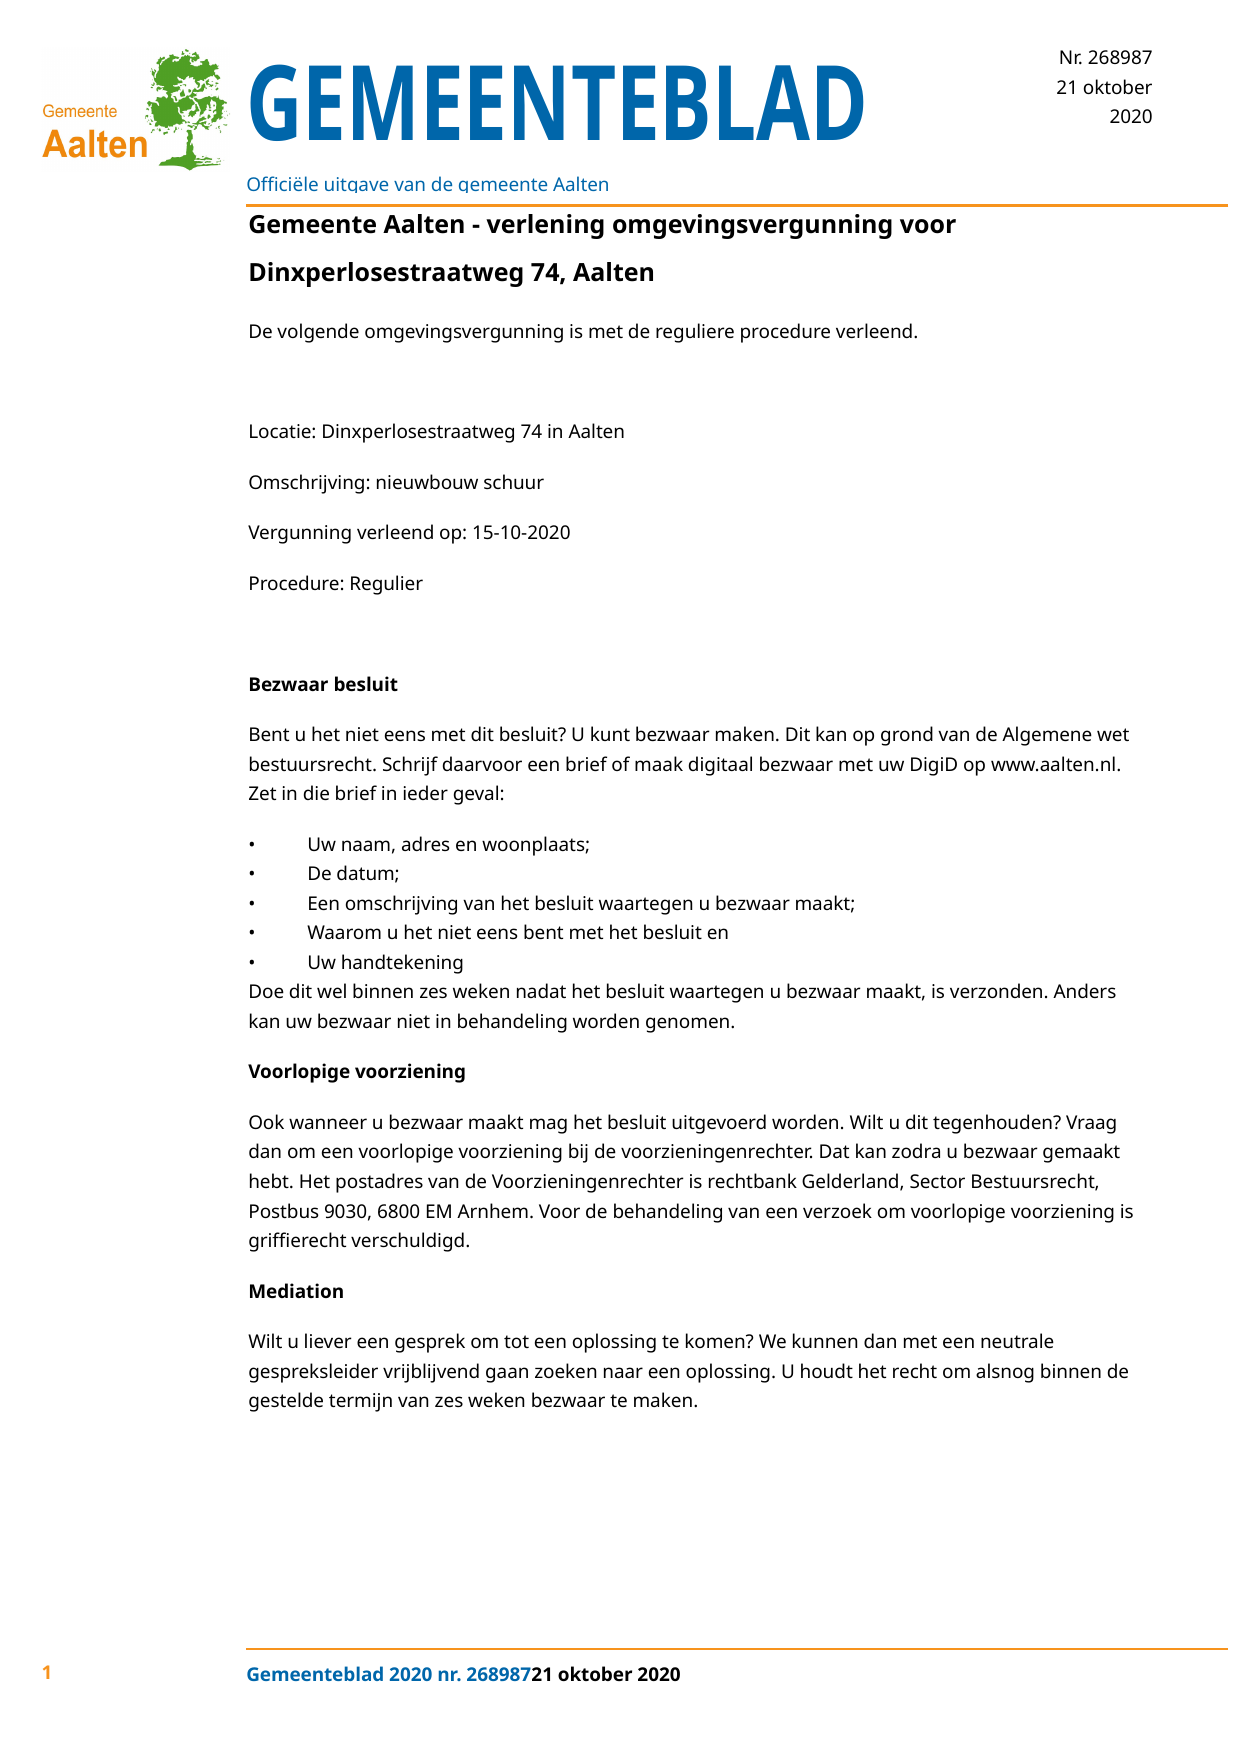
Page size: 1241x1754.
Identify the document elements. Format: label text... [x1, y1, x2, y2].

text De volgende omgevingsvergunning is met de reguliere procedure verleend. [248, 318, 1152, 344]
list Uw naam, adres en woonplaats; [248, 831, 1152, 857]
text Omschrijving: nieuwbouw schuur [248, 469, 1152, 495]
text Locatie: Dinxperlosestraatweg 74 in Aalten [248, 419, 1152, 444]
text Ook wanneer u bezwaar maakt mag het besluit uitgevoerd worden. Wilt u dit tegenhouden? Vraag dan om een voorlopige voorziening bij de voorzieningenrechter. Dat kan zodra u bezwaar gemaakt hebt. Het postadres van de Voorzieningenrechter is rechtbank Gelderland, Sector Bestuursrecht, Postbus 9030, 6800 EM Arnhem. Voor de behandeling van een verzoek om voorlopige voorziening is griffierecht verschuldigd. [248, 1109, 1152, 1253]
picture [41, 47, 231, 172]
list Waarom u het niet eens bent met het besluit en [248, 919, 1152, 945]
text Mediation [248, 1278, 1152, 1304]
text Vergunning verleend op: 15-10-2020 [248, 519, 1152, 545]
list Uw handtekening [248, 949, 1152, 975]
text Wilt u liever een gesprek om tot een oplossing te komen? We kunnen dan met een neutrale gespreksleider vrijblijvend gaan zoeken naar een oplossing. U houdt het recht om alsnog binnen de gestelde termijn van zes weken bezwaar te maken. [248, 1328, 1152, 1413]
text Bezwaar besluit [248, 671, 1152, 697]
text Doe dit wel binnen zes weken nadat het besluit waartegen u bezwaar maakt, is verzonden. Anders kan uw bezwaar niet in behandeling worden genomen. [248, 979, 1152, 1034]
list De datum; [248, 860, 1152, 886]
text Procedure: Regulier [248, 570, 1152, 596]
text Voorlopige voorziening [248, 1059, 1152, 1084]
text Gemeente Aalten - verlening omgevingsvergunning voor Dinxperlosestraatweg 74, Aalten [248, 207, 1152, 288]
text Bent u het niet eens met dit besluit? U kunt bezwaar maken. Dit kan op grond van de Algemene wet bestuursrecht. Schrijf daarvoor een brief of maak digitaal bezwaar met uw DigiD op www.aalten.nl. Zet in die brief in ieder geval: [248, 721, 1152, 806]
list Een omschrijving van het besluit waartegen u bezwaar maakt; [248, 890, 1152, 916]
